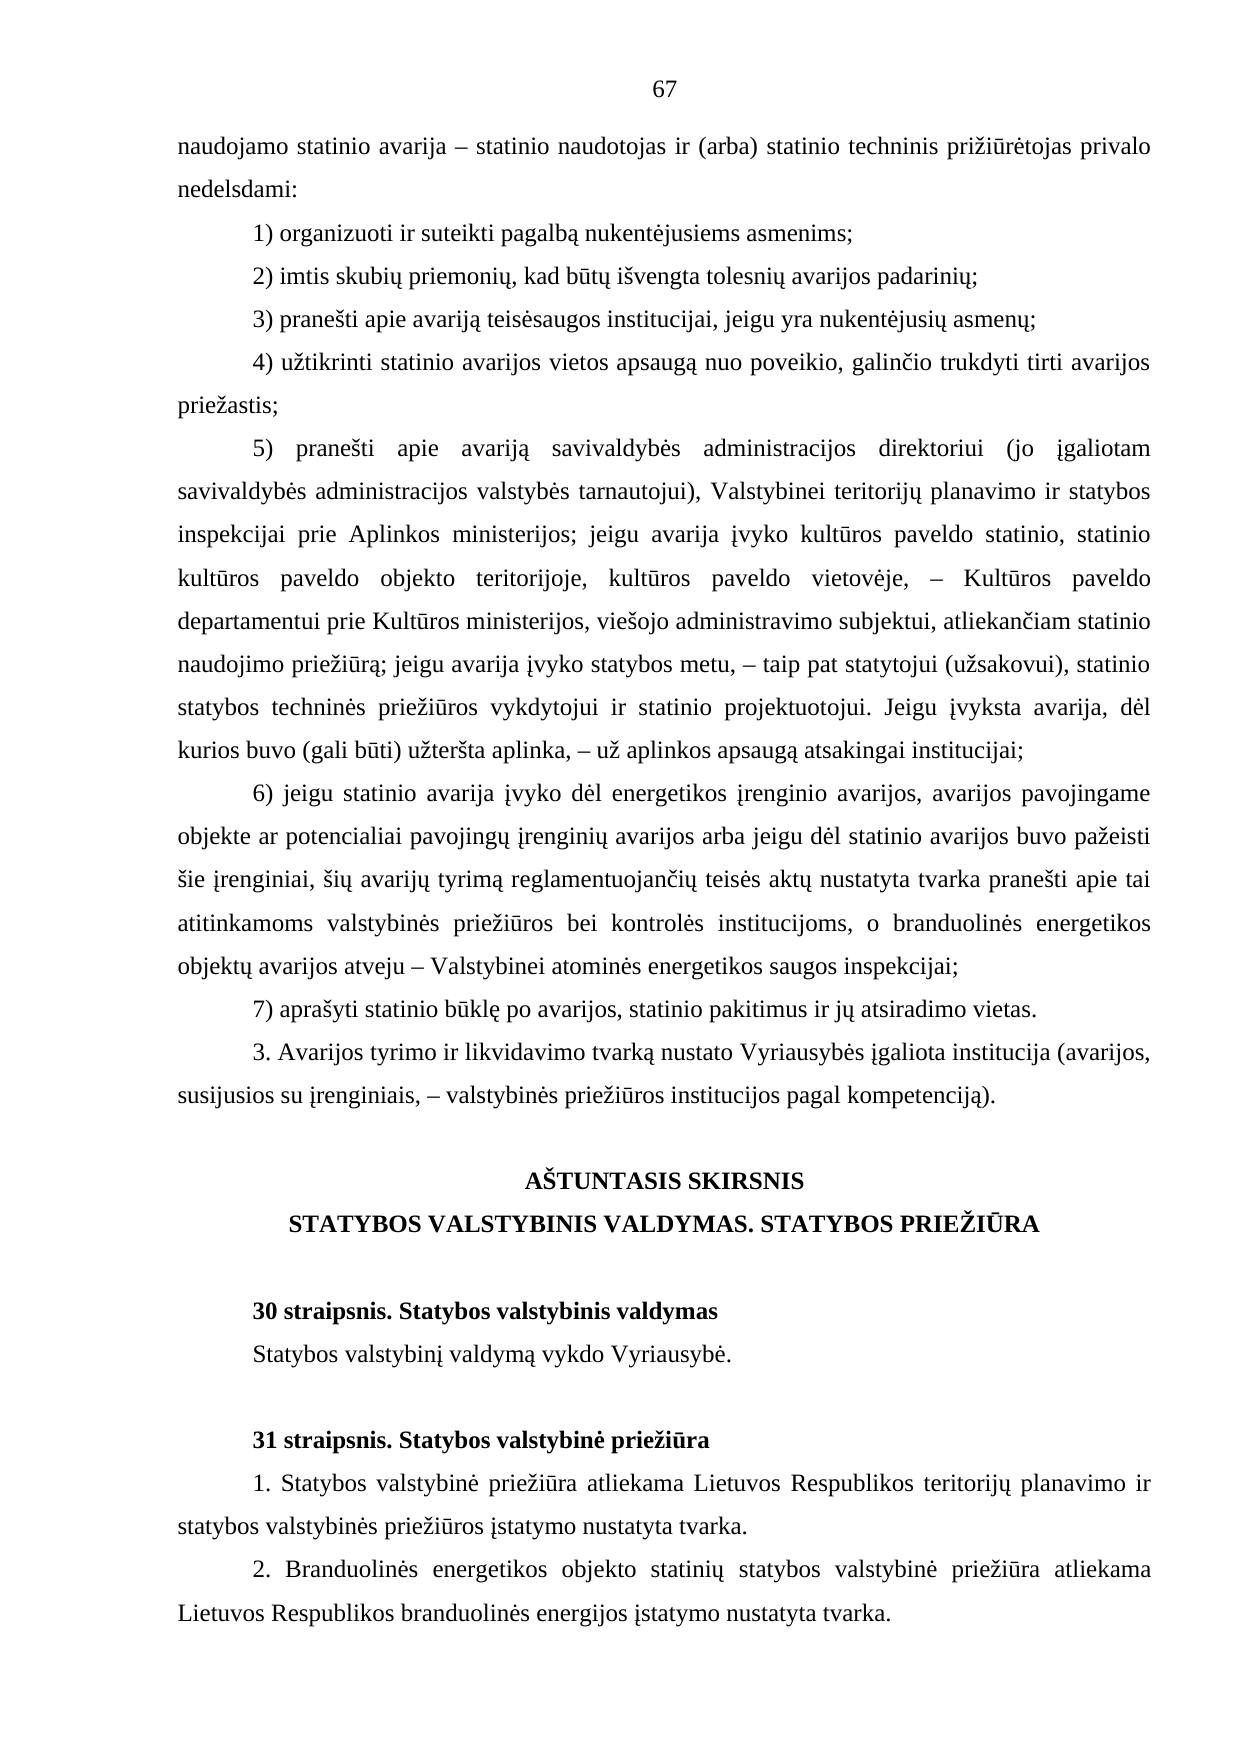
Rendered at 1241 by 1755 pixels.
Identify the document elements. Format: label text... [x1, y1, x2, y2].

text 3) pranešti apie avariją teisėsaugos institucijai, jeigu yra nukentėjusių asmenų; [177, 304, 1152, 333]
text Statybos valstybinį valdymą vykdo Vyriausybė. [177, 1339, 1152, 1368]
text STATYBOS VALSTYBINIS VALDYMAS. STATYBOS PRIEŽIŪRA [177, 1209, 1152, 1238]
text AŠTUNTASIS SKIRSNIS [177, 1166, 1152, 1195]
text 1. Statybos valstybinė priežiūra atliekama Lietuvos Respublikos teritorijų planavimo ir statybos valstybinės priežiūros įstatymo nustatyta tvarka. [177, 1468, 1152, 1540]
text 2. Branduolinės energetikos objekto statinių statybos valstybinė priežiūra atliekama Lietuvos Respublikos branduolinės energijos įstatymo nustatyta tvarka. [177, 1554, 1152, 1626]
text 1) organizuoti ir suteikti pagalbą nukentėjusiems asmenims; [177, 218, 1152, 246]
text naudojamo statinio avarija – statinio naudotojas ir (arba) statinio techninis prižiūrėtojas privalo nedelsdami: [177, 131, 1152, 203]
text 3. Avarijos tyrimo ir likvidavimo tvarką nustato Vyriausybės įgaliota institucija (avarijos, susijusios su įrenginiais, – valstybinės priežiūros institucijos pagal kompetenciją). [177, 1037, 1152, 1109]
text 31 straipsnis. Statybos valstybinė priežiūra [177, 1425, 1152, 1454]
text 4) užtikrinti statinio avarijos vietos apsaugą nuo poveikio, galinčio trukdyti tirti avarijos priežastis; [177, 347, 1152, 419]
text 2) imtis skubių priemonių, kad būtų išvengta tolesnių avarijos padarinių; [177, 261, 1152, 289]
text 7) aprašyti statinio būklę po avarijos, statinio pakitimus ir jų atsiradimo vietas. [177, 994, 1152, 1023]
text 6) jeigu statinio avarija įvyko dėl energetikos įrenginio avarijos, avarijos pavojingame objekte ar potencialiai pavojingų įrenginių avarijos arba jeigu dėl statinio avarijos buvo pažeisti šie įrenginiai, šių avarijų tyrimą reglamentuojančių teisės aktų nustatyta tvarka pranešti apie tai atitinkamoms valstybinės priežiūros bei kontrolės institucijoms, o branduolinės energetikos objektų avarijos atveju – Valstybinei atominės energetikos saugos inspekcijai; [177, 778, 1152, 979]
text 5) pranešti apie avariją savivaldybės administracijos direktoriui (jo įgaliotam savivaldybės administracijos valstybės tarnautojui), Valstybinei teritorijų planavimo ir statybos inspekcijai prie Aplinkos ministerijos; jeigu avarija įvyko kultūros paveldo statinio, statinio kultūros paveldo objekto teritorijoje, kultūros paveldo vietovėje, – Kultūros paveldo departamentui prie Kultūros ministerijos, viešojo administravimo subjektui, atliekančiam statinio naudojimo priežiūrą; jeigu avarija įvyko statybos metu, – taip pat statytojui (užsakovui), statinio statybos techninės priežiūros vykdytojui ir statinio projektuotojui. Jeigu įvyksta avarija, dėl kurios buvo (gali būti) užteršta aplinka, – už aplinkos apsaugą atsakingai institucijai; [177, 433, 1152, 764]
text 30 straipsnis. Statybos valstybinis valdymas [177, 1296, 1152, 1324]
